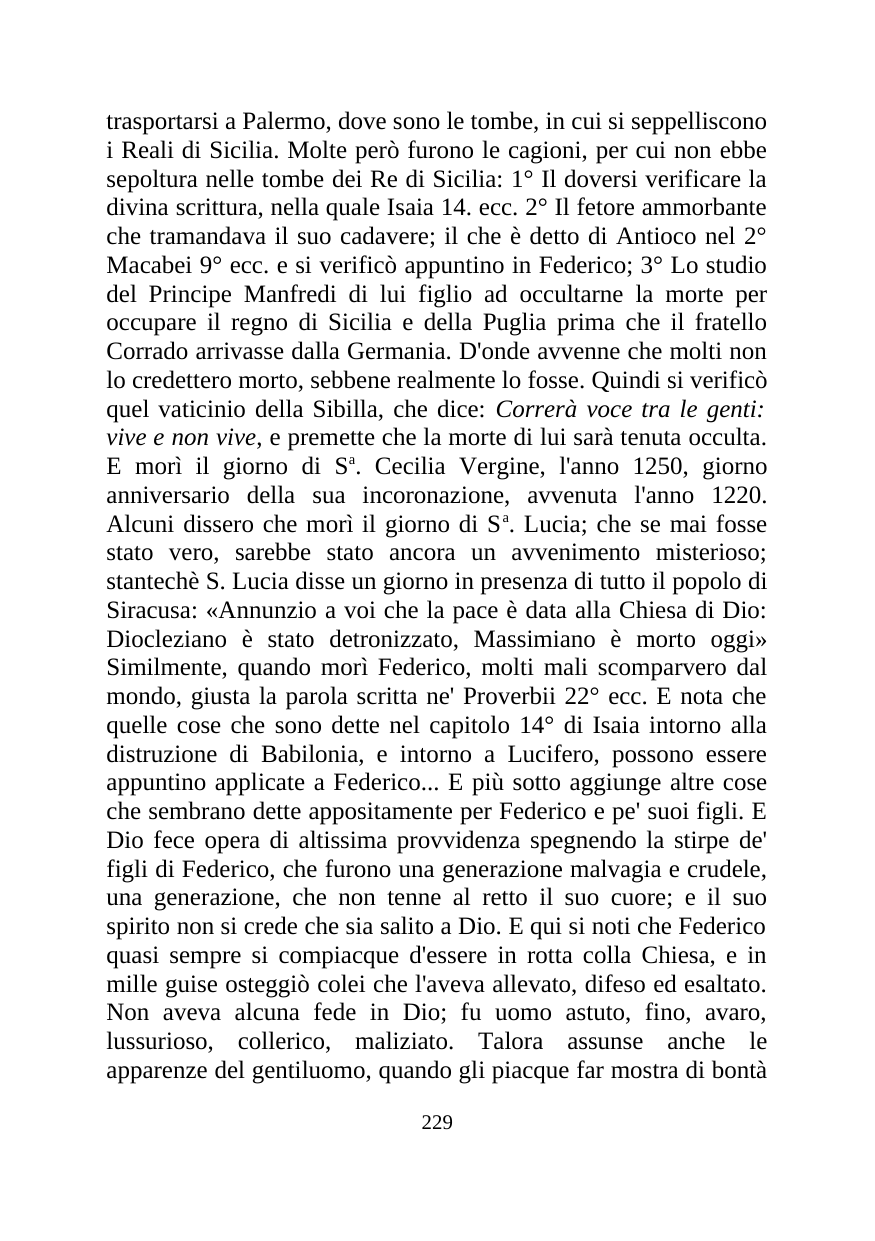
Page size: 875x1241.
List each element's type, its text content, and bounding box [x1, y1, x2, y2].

text trasportarsi a Palermo, dove sono le tombe, in cui si seppelliscono i Reali di Sicilia. Molte però furono le cagioni, per cui non ebbe sepoltura nelle tombe dei Re di Sicilia: 1° Il doversi verificare la divina scrittura, nella quale Isaia 14. ecc. 2° Il fetore ammorbante che tramandava il suo cadavere; il che è detto di Antioco nel 2° Macabei 9° ecc. e si verificò appuntino in Federico; 3° Lo studio del Principe Manfredi di lui figlio ad occultarne la morte per occupare il regno di Sicilia e della Puglia prima che il fratello Corrado arrivasse dalla Germania. D'onde avvenne che molti non lo credettero morto, sebbene realmente lo fosse. Quindi si verificò quel vaticinio della Sibilla, che dice: Correrà voce tra le genti: vive e non vive, e premette che la morte di lui sarà tenuta occulta. E morì il giorno di Sa. Cecilia Vergine, l'anno 1250, giorno anniversario della sua incoronazione, avvenuta l'anno 1220. Alcuni dissero che morì il giorno di Sa. Lucia; che se mai fosse stato vero, sarebbe stato ancora un avvenimento misterioso; stantechè S. Lucia disse un giorno in presenza di tutto il popolo di Siracusa: «Annunzio a voi che la pace è data alla Chiesa di Dio: Diocleziano è stato detronizzato, Massimiano è morto oggi» Similmente, quando morì Federico, molti mali scomparvero dal mondo, giusta la parola scritta ne' Proverbii 22° ecc. E nota che quelle cose che sono dette nel capitolo 14° di Isaia intorno alla distruzione di Babilonia, e intorno a Lucifero, possono essere appuntino applicate a Federico... E più sotto aggiunge altre cose che sembrano dette appositamente per Federico e pe' suoi figli. E Dio fece opera di altissima provvidenza spegnendo la stirpe de' figli di Federico, che furono una generazione malvagia e crudele, una generazione, che non tenne al retto il suo cuore; e il suo spirito non si crede che sia salito a Dio. E qui si noti che Federico quasi sempre si compiacque d'essere in rotta colla Chiesa, e in mille guise osteggiò colei che l'aveva allevato, difeso ed esaltato. Non aveva alcuna fede in Dio; fu uomo astuto, fino, avaro, lussurioso, collerico, maliziato. Talora assunse anche le apparenze del gentiluomo, quando gli piacque far mostra di bontà [106, 106, 768, 1084]
